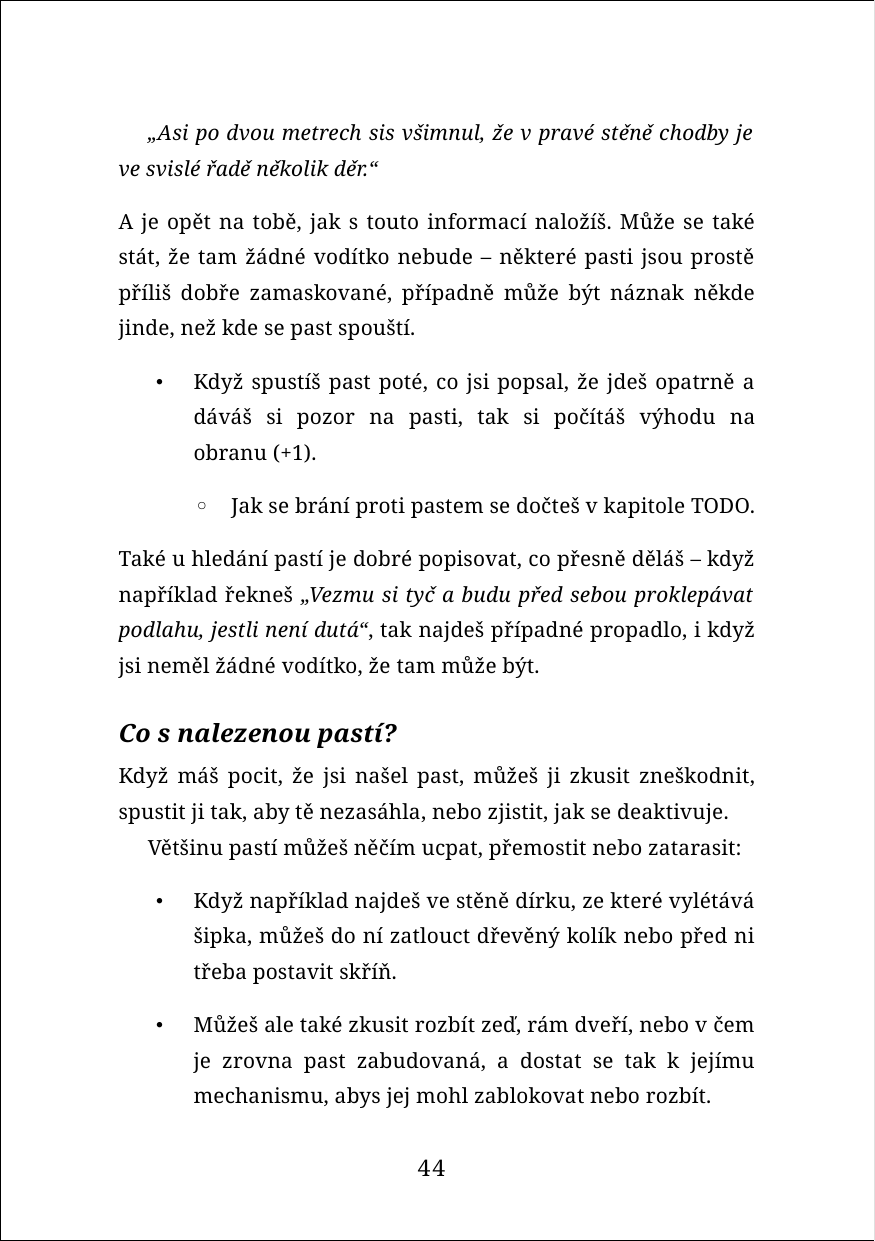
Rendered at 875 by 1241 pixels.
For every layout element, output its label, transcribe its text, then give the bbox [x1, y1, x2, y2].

text Když máš pocit, že jsi našel past, můžeš ji zkusit zneškodnit, spustit ji tak, aby tě nezasáhla, nebo zjistit, jak se deaktivuje. Většinu pastí můžeš něčím ucpat, přemostit nebo zatarasit: [118, 762, 756, 861]
text „Asi po dvou metrech sis všimnul, že v pravé stěně chodby je ve svislé řadě několik děr.“ [118, 118, 756, 182]
list Můžeš ale také zkusit rozbít zeď, rám dveří, nebo v čem je zrovna past zabudovaná, a dostat se tak k jejímu mechanismu, abys jej mohl zablokovat nebo rozbít. [156, 1010, 756, 1110]
text Také u hledání pastí je dobré popisovat, co přesně děláš – když například řekneš „Vezmu si tyč a budu před sebou proklepávat podlahu, jestli není dutá“, tak najdeš případné propadlo, i když jsi neměl žádné vodítko, že tam může být. [118, 544, 756, 679]
list Jak se brání proti pastem se dočteš v kapitole TODO. [193, 491, 756, 519]
text A je opět na tobě, jak s touto informací naložíš. Může se také stát, že tam žádné vodítko nebude – některé pasti jsou prostě příliš dobře zamaskované, případně může být náznak někde jinde, než kde se past spouští. [118, 207, 756, 342]
list Když například najdeš ve stěně dírku, ze které vylétává šipka, můžeš do ní zatlouct dřevěný kolík nebo před ni třeba postavit skříň. [156, 886, 756, 985]
subtitle Co s nalezenou pastí? [118, 716, 756, 750]
list Když spustíš past poté, co jsi popsal, že jdeš opatrně a dáváš si pozor na pasti, tak si počítáš výhodu na obranu (+1). [156, 367, 756, 466]
